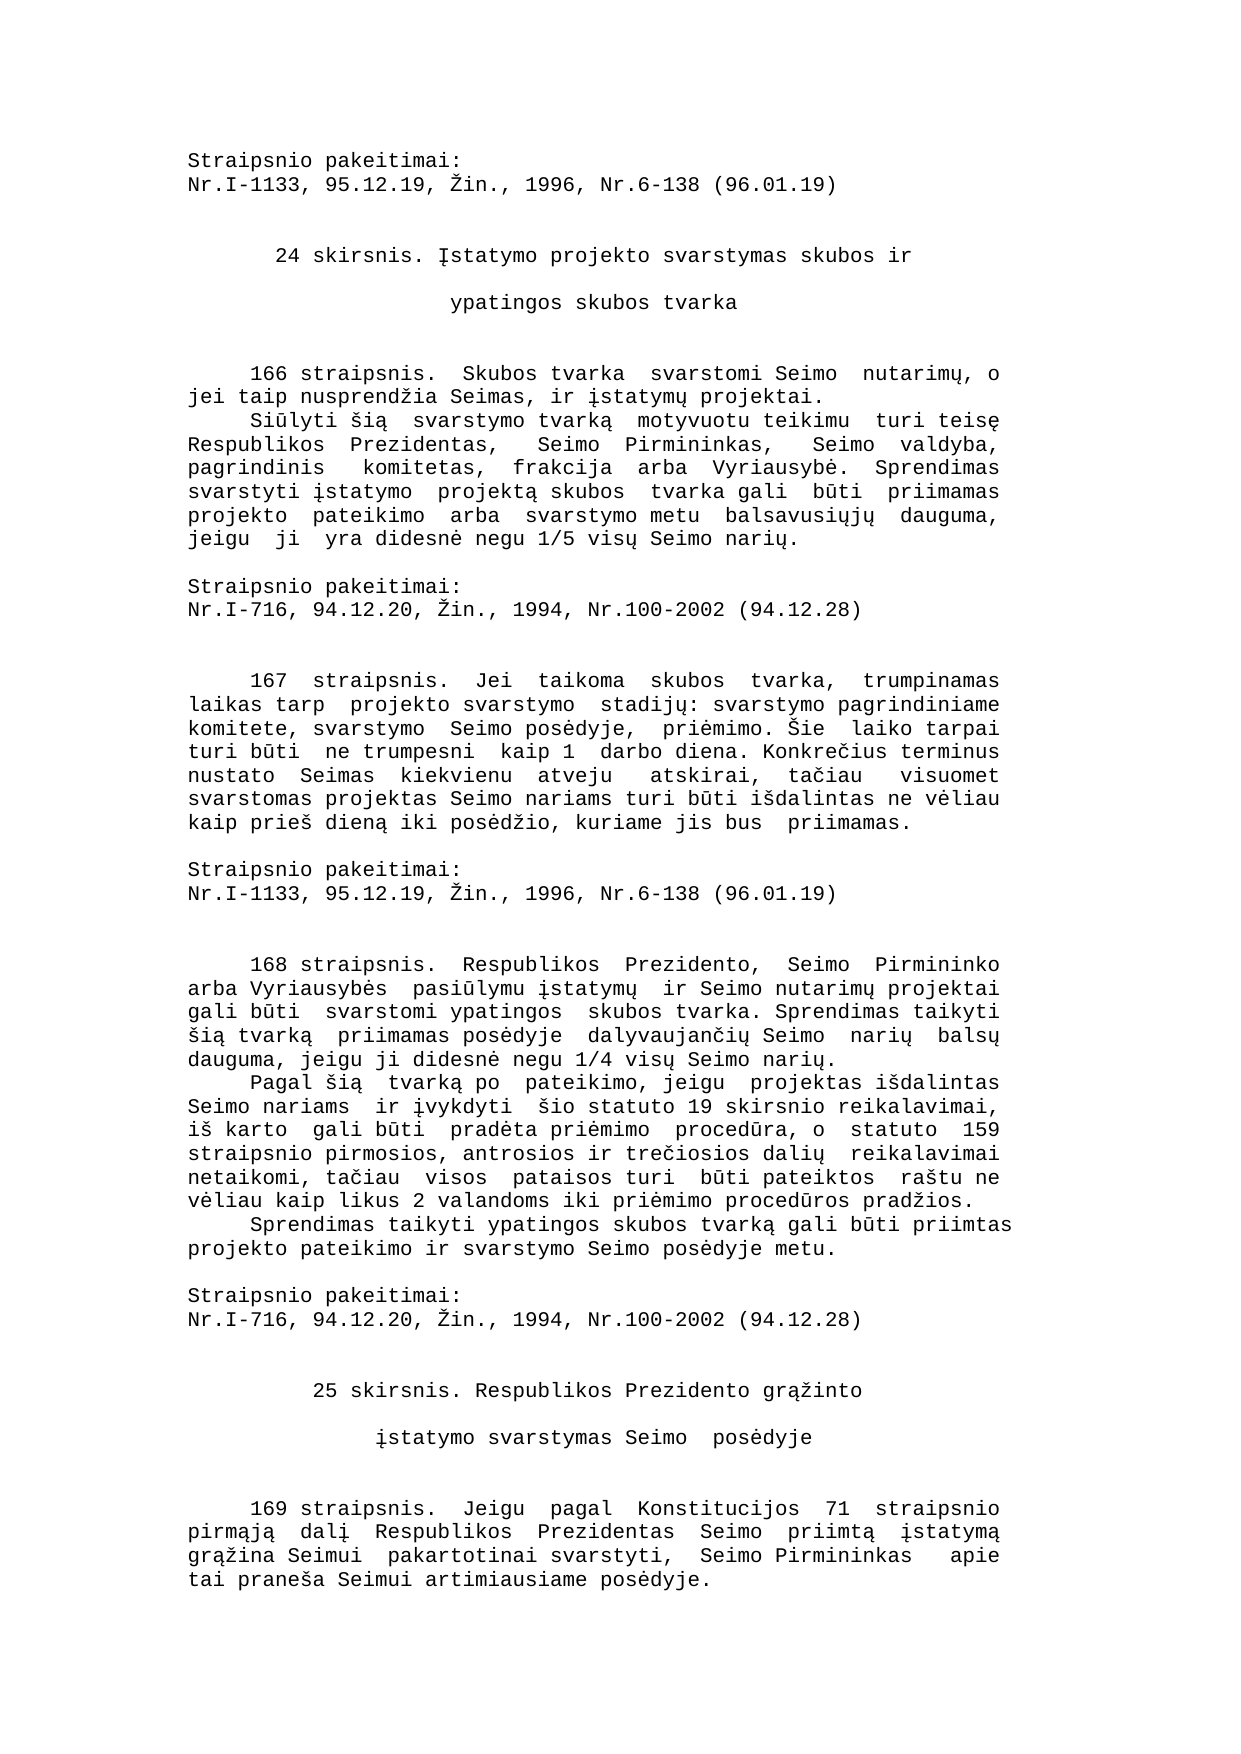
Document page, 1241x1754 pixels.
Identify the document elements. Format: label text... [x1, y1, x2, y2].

text svarstyti įstatymo projektą skubos tvarka gali būti priimamas [187, 481, 1053, 505]
text šią tvarką priimamas posėdyje dalyvaujančių Seimo narių balsų [187, 1025, 1053, 1048]
text gali būti svarstomi ypatingos skubos tvarka. Sprendimas taikyti [187, 1001, 1053, 1025]
text Straipsnio pakeitimai: [187, 150, 1053, 174]
text vėliau kaip likus 2 valandoms iki priėmimo procedūros pradžios. [187, 1190, 1053, 1214]
text Siūlyti šią svarstymo tvarką motyvuotu teikimu turi teisę [187, 410, 1053, 434]
text projekto pateikimo ir svarstymo Seimo posėdyje metu. [187, 1238, 1053, 1261]
text 169 straipsnis. Jeigu pagal Konstitucijos 71 straipsnio [187, 1498, 1053, 1521]
text Straipsnio pakeitimai: [187, 859, 1053, 883]
text nustato Seimas kiekvienu atveju atskirai, tačiau visuomet [187, 765, 1053, 788]
text jeigu ji yra didesnė negu 1/5 visų Seimo narių. [187, 528, 1053, 552]
text jei taip nusprendžia Seimas, ir įstatymų projektai. [187, 386, 1053, 410]
text laikas tarp projekto svarstymo stadijų: svarstymo pagrindiniame [187, 694, 1053, 717]
text Nr.I-1133, 95.12.19, Žin., 1996, Nr.6-138 (96.01.19) [187, 174, 1053, 197]
text komitete, svarstymo Seimo posėdyje, priėmimo. Šie laiko tarpai [187, 717, 1053, 741]
text Respublikos Prezidentas, Seimo Pirmininkas, Seimo valdyba, [187, 434, 1053, 457]
text straipsnio pirmosios, antrosios ir trečiosios dalių reikalavimai [187, 1143, 1053, 1167]
text įstatymo svarstymas Seimo posėdyje [187, 1427, 1053, 1451]
text grąžina Seimui pakartotinai svarstyti, Seimo Pirmininkas apie [187, 1545, 1053, 1569]
text Nr.I-716, 94.12.20, Žin., 1994, Nr.100-2002 (94.12.28) [187, 599, 1053, 623]
text projekto pateikimo arba svarstymo metu balsavusiųjų dauguma, [187, 505, 1053, 528]
text svarstomas projektas Seimo nariams turi būti išdalintas ne vėliau [187, 788, 1053, 812]
text 168 straipsnis. Respublikos Prezidento, Seimo Pirmininko [187, 954, 1053, 978]
text pirmąją dalį Respublikos Prezidentas Seimo priimtą įstatymą [187, 1521, 1053, 1545]
text arba Vyriausybės pasiūlymu įstatymų ir Seimo nutarimų projektai [187, 978, 1053, 1001]
text Sprendimas taikyti ypatingos skubos tvarką gali būti priimtas [187, 1214, 1053, 1238]
text 24 skirsnis. Įstatymo projekto svarstymas skubos ir [187, 244, 1053, 268]
text kaip prieš dieną iki posėdžio, kuriame jis bus priimamas. [187, 812, 1053, 836]
text Nr.I-716, 94.12.20, Žin., 1994, Nr.100-2002 (94.12.28) [187, 1309, 1053, 1332]
text iš karto gali būti pradėta priėmimo procedūra, o statuto 159 [187, 1119, 1053, 1143]
text 25 skirsnis. Respublikos Prezidento grąžinto [187, 1379, 1053, 1403]
text tai praneša Seimui artimiausiame posėdyje. [187, 1569, 1053, 1592]
text pagrindinis komitetas, frakcija arba Vyriausybė. Sprendimas [187, 457, 1053, 481]
text 167 straipsnis. Jei taikoma skubos tvarka, trumpinamas [187, 670, 1053, 694]
text Seimo nariams ir įvykdyti šio statuto 19 skirsnio reikalavimai, [187, 1096, 1053, 1119]
text Straipsnio pakeitimai: [187, 576, 1053, 599]
text dauguma, jeigu ji didesnė negu 1/4 visų Seimo narių. [187, 1048, 1053, 1072]
text netaikomi, tačiau visos pataisos turi būti pateiktos raštu ne [187, 1167, 1053, 1190]
text turi būti ne trumpesni kaip 1 darbo diena. Konkrečius terminus [187, 741, 1053, 765]
text ypatingos skubos tvarka [187, 292, 1053, 316]
text Straipsnio pakeitimai: [187, 1285, 1053, 1309]
text Nr.I-1133, 95.12.19, Žin., 1996, Nr.6-138 (96.01.19) [187, 883, 1053, 907]
text Pagal šią tvarką po pateikimo, jeigu projektas išdalintas [187, 1072, 1053, 1096]
text 166 straipsnis. Skubos tvarka svarstomi Seimo nutarimų, o [187, 363, 1053, 386]
